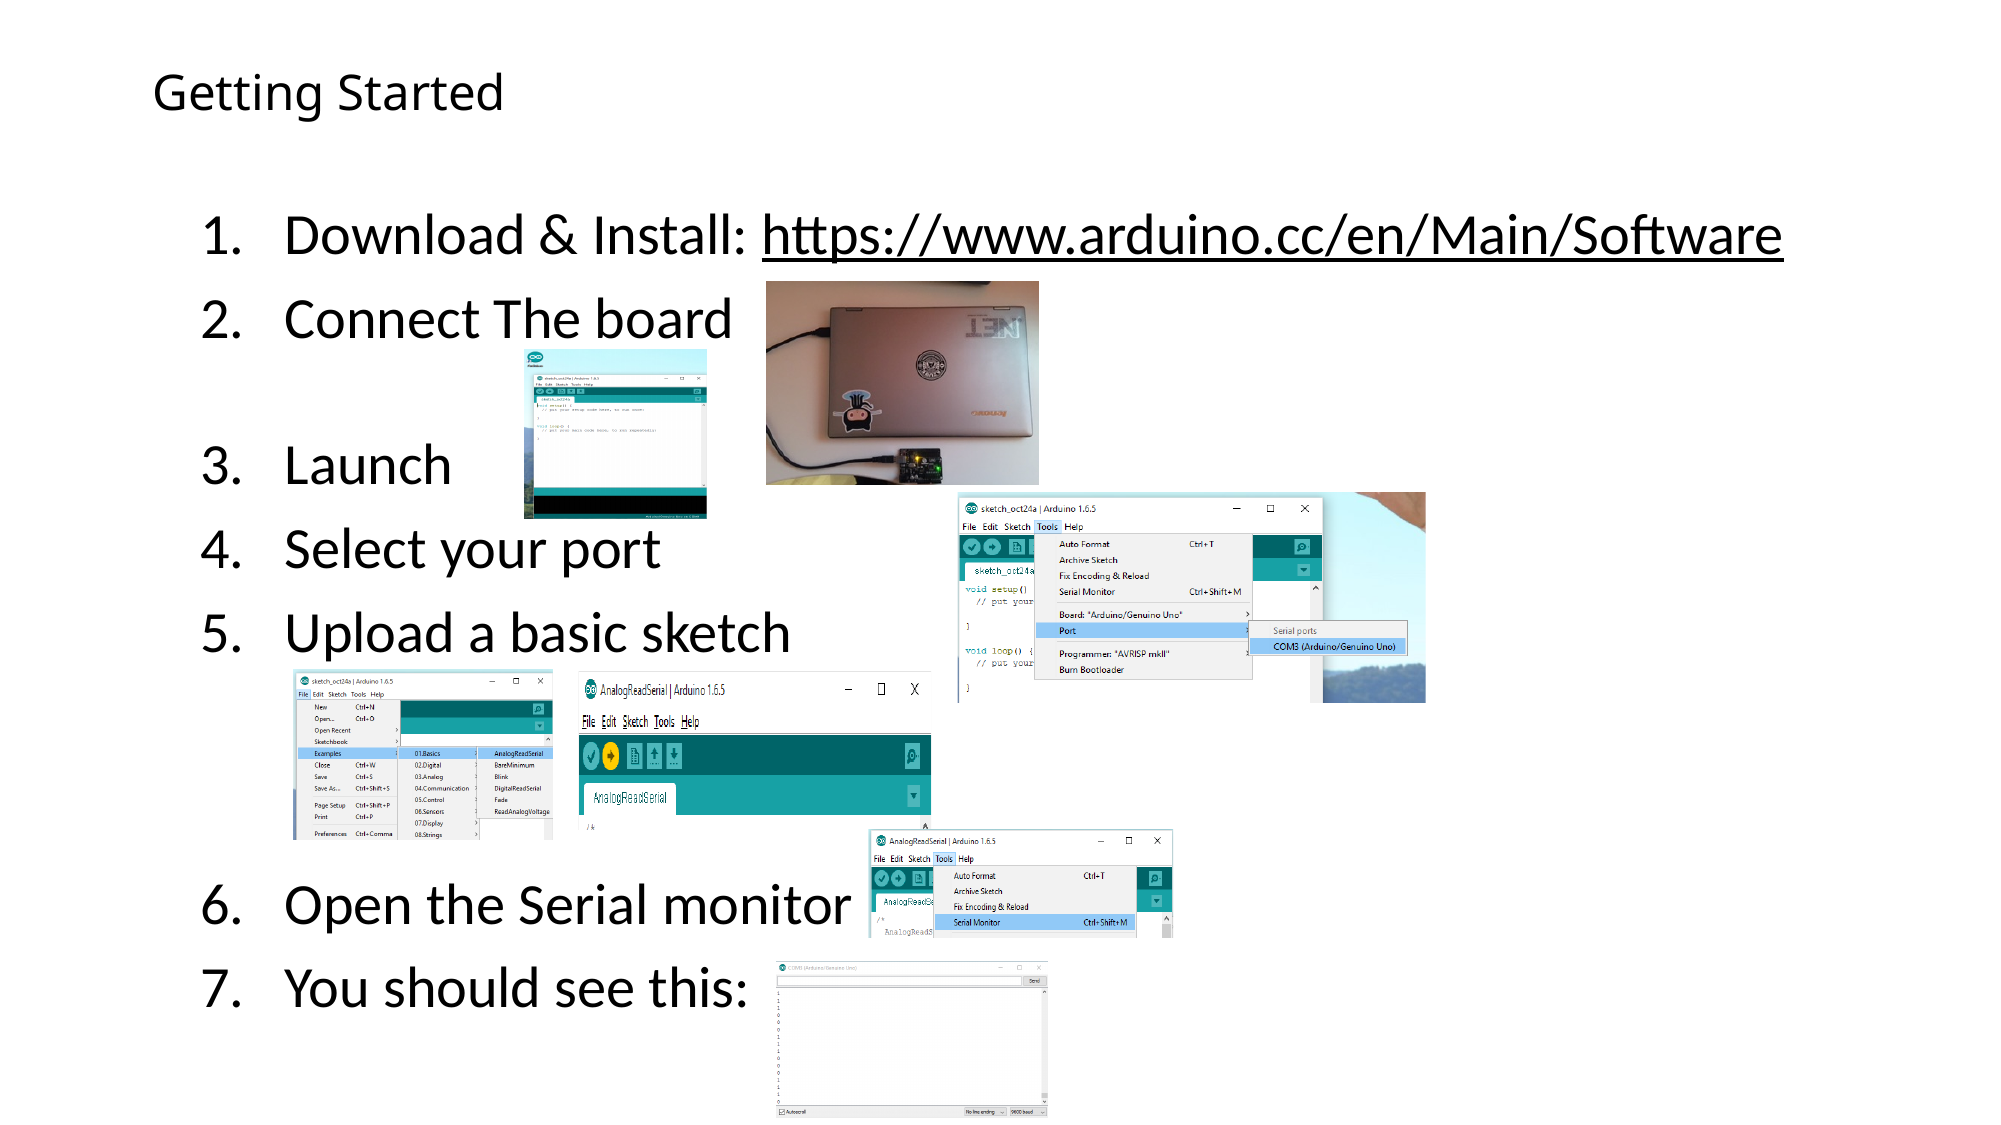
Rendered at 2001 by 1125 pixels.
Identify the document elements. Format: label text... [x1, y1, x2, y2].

picture [293, 669, 553, 840]
picture [957, 492, 1426, 703]
picture [578, 671, 1174, 938]
picture [776, 961, 1048, 1118]
title Getting Started [137, 59, 1863, 129]
picture [766, 281, 1039, 485]
list Download & Install: https://www.arduino.cc/en/Main/Software Connect The board Launch Select your port Upload a basic sketch Open the Serial monitor You should see this: [185, 196, 1911, 1058]
picture [524, 350, 707, 519]
